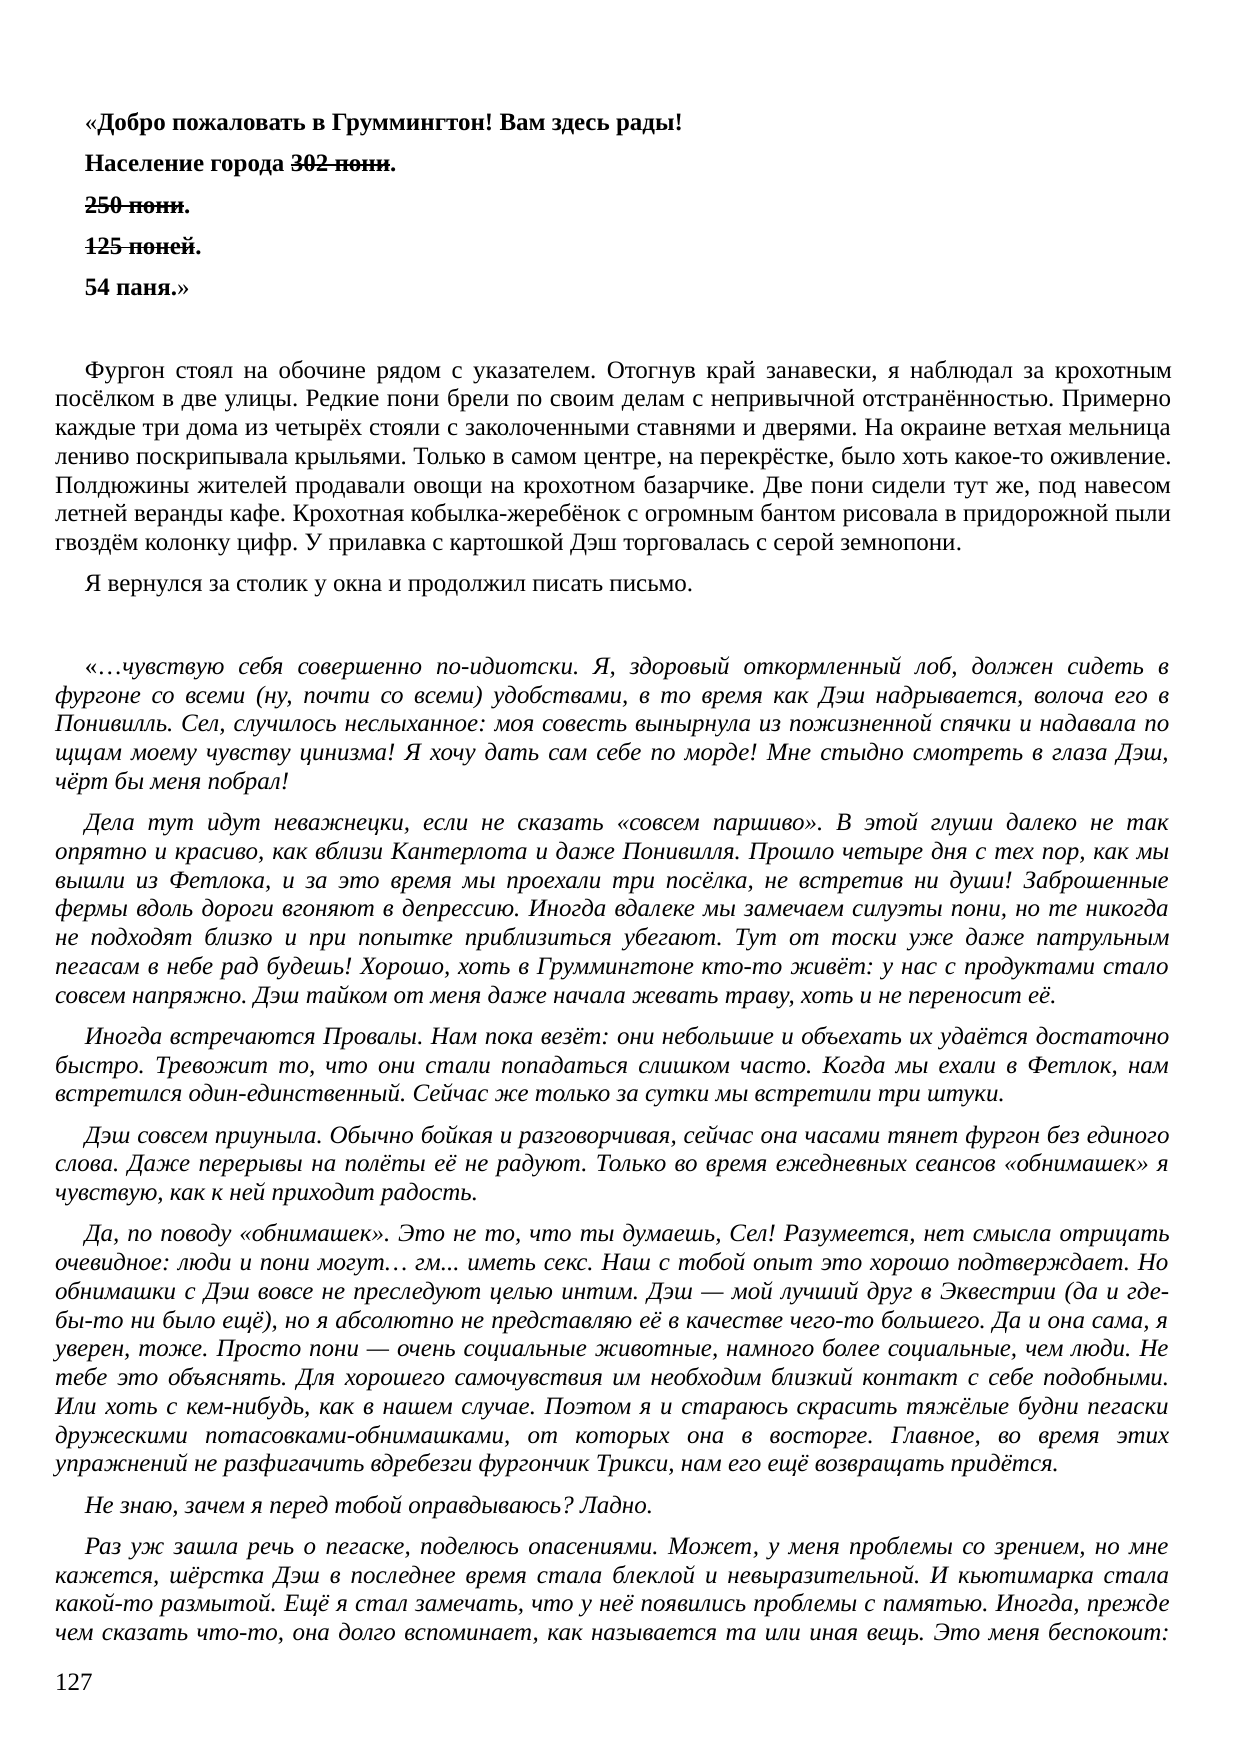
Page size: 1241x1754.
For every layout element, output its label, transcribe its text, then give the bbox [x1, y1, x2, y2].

text 54 паня.» [55, 272, 1173, 301]
text 125 поней. [55, 231, 1173, 260]
text Фургон стоял на обочине рядом с указателем. Отогнув край занавески, я наблюдал за крохотным посёлком в две улицы. Редкие пони брели по своим делам с непривычной отстранённостью. Примерно каждые три дома из четырёх стояли с заколоченными ставнями и дверями. На окраине ветхая мельница лениво поскрипывала крыльями. Только в самом центре, на перекрёстке, было хоть какое-то оживление. Полдюжины жителей продавали овощи на крохотном базарчике. Две пони сидели тут же, под навесом летней веранды кафе. Крохотная кобылка-жеребёнок с огромным бантом рисовала в придорожной пыли гвоздём колонку цифр. У прилавка с картошкой Дэш торговалась с серой земнопони. [55, 355, 1173, 556]
text «Добро пожаловать в Груммингтон! Вам здесь рады! [55, 107, 1173, 136]
text Иногда встречаются Провалы. Нам пока везёт: они небольшие и объехать их удаётся достаточно быстро. Тревожит то, что они стали попадаться слишком часто. Когда мы ехали в Фетлок, нам встретился один-единственный. Сейчас же только за сутки мы встретили три штуки. [55, 1021, 1173, 1107]
text Раз уж зашла речь о пегаске, поделюсь опасениями. Может, у меня проблемы со зрением, но мне кажется, шёрстка Дэш в последнее время стала блеклой и невыразительной. И кьютимарка стала какой-то размытой. Ещё я стал замечать, что у неё появились проблемы с памятью. Иногда, прежде чем сказать что-то, она долго вспоминает, как называется та или иная вещь. Это меня беспокоит: [55, 1531, 1173, 1646]
text Дела тут идут неважнецки, если не сказать «совсем паршиво». В этой глуши далеко не так опрятно и красиво, как вблизи Кантерлота и даже Понивилля. Прошло четыре дня с тех пор, как мы вышли из Фетлока, и за это время мы проехали три посёлка, не встретив ни души! Заброшенные фермы вдоль дороги вгоняют в депрессию. Иногда вдалеке мы замечаем силуэты пони, но те никогда не подходят близко и при попытке приблизиться убегают. Тут от тоски уже даже патрульным пегасам в небе рад будешь! Хорошо, хоть в Груммингтоне кто-то живёт: у нас с продуктами стало совсем напряжно. Дэш тайком от меня даже начала жевать траву, хоть и не переносит её. [55, 807, 1173, 1008]
text Да, по поводу «обнимашек». Это не то, что ты думаешь, Сел! Разумеется, нет смысла отрицать очевидное: люди и пони могут… гм... иметь секс. Наш с тобой опыт это хорошо подтверждает. Но обнимашки с Дэш вовсе не преследуют целью интим. Дэш — мой лучший друг в Эквестрии (да и где-бы-то ни было ещё), но я абсолютно не представляю её в качестве чего-то большего. Да и она сама, я уверен, тоже. Просто пони — очень социальные животные, намного более социальные, чем люди. Не тебе это объяснять. Для хорошего самочувствия им необходим близкий контакт с себе подобными. Или хоть с кем-нибудь, как в нашем случае. Поэтом я и стараюсь скрасить тяжёлые будни пегаски дружескими потасовками-обнимашками, от которых она в восторге. Главное, во время этих упражнений не разфигачить вдребезги фургончик Трикси, нам его ещё возвращать придётся. [55, 1218, 1173, 1477]
text Население города 302 пони. [55, 148, 1173, 177]
text «…чувствую себя совершенно по-идиотски. Я, здоровый откормленный лоб, должен сидеть в фургоне со всеми (ну, почти со всеми) удобствами, в то время как Дэш надрывается, волоча его в Понивилль. Сел, случилось неслыханное: моя совесть вынырнула из пожизненной спячки и надавала по щщам моему чувству цинизма! Я хочу дать сам себе по морде! Мне стыдно смотреть в глаза Дэш, чёрт бы меня побрал! [55, 651, 1173, 795]
text Дэш совсем приуныла. Обычно бойкая и разговорчивая, сейчас она часами тянет фургон без единого слова. Даже перерывы на полёты её не радуют. Только во время ежедневных сеансов «обнимашек» я чувствую, как к ней приходит радость. [55, 1120, 1173, 1206]
text Я вернулся за столик у окна и продолжил писать письмо. [55, 568, 1173, 597]
text 250 пони. [55, 190, 1173, 218]
text Не знаю, зачем я перед тобой оправдываюсь? Ладно. [55, 1490, 1173, 1518]
